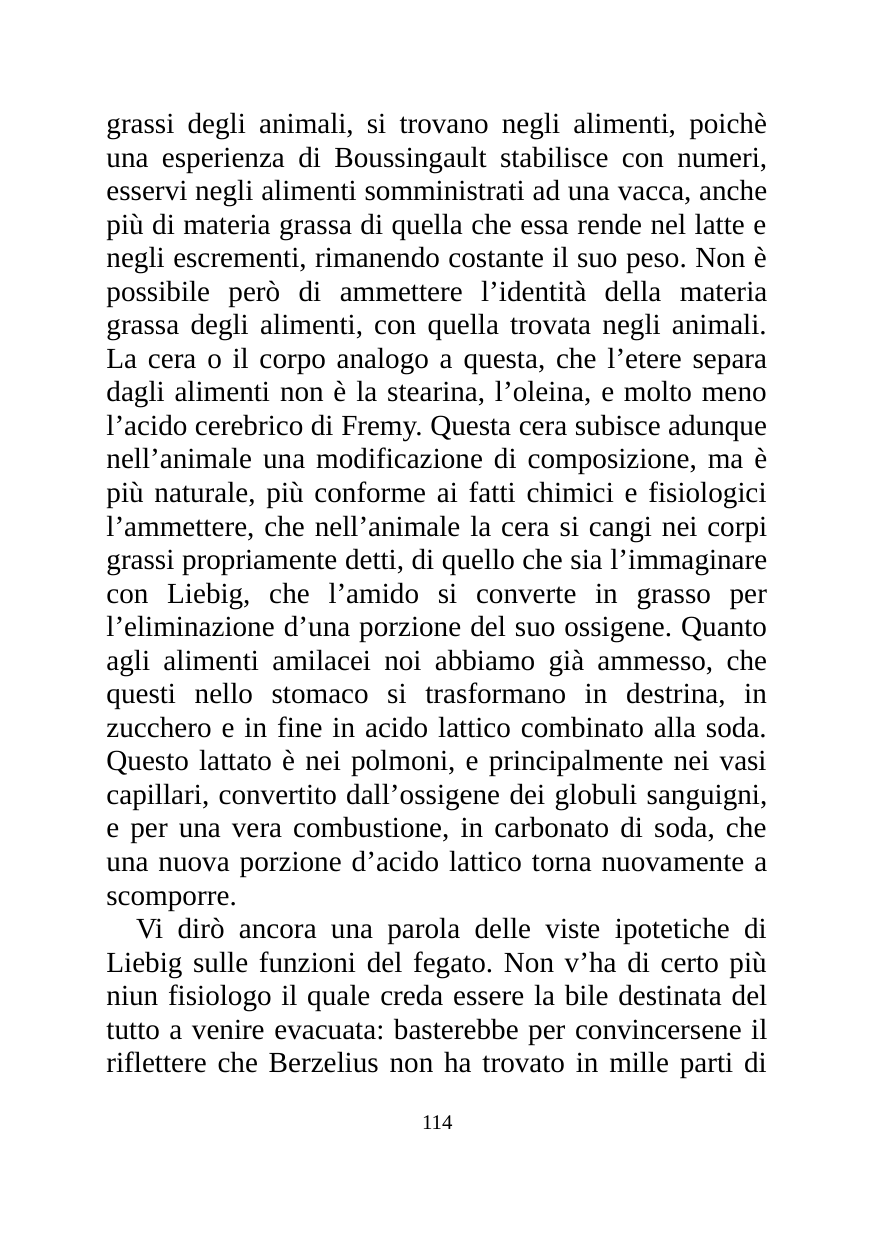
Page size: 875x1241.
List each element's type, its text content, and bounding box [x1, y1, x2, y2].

text Vi dirò ancora una parola delle viste ipotetiche di Liebig sulle funzioni del fegato. Non v’ha di certo più niun fisiologo il quale creda essere la bile destinata del tutto a venire evacuata: basterebbe per convincersene il riflettere che Berzelius non ha trovato in mille parti di [106, 911, 768, 1079]
text grassi degli animali, si trovano negli alimenti, poichè una esperienza di Boussingault stabilisce con numeri, esservi negli alimenti somministrati ad una vacca, anche più di materia grassa di quella che essa rende nel latte e negli escrementi, rimanendo costante il suo peso. Non è possibile però di ammettere l’identità della materia grassa degli alimenti, con quella trovata negli animali. La cera o il corpo analogo a questa, che l’etere separa dagli alimenti non è la stearina, l’oleina, e molto meno l’acido cerebrico di Fremy. Questa cera subisce adunque nell’animale una modificazione di composizione, ma è più naturale, più conforme ai fatti chimici e fisiologici l’ammettere, che nell’animale la cera si cangi nei corpi grassi propriamente detti, di quello che sia l’immaginare con Liebig, che l’amido si converte in grasso per l’eliminazione d’una porzione del suo ossigene. Quanto agli alimenti amilacei noi abbiamo già ammesso, che questi nello stomaco si trasformano in destrina, in zucchero e in fine in acido lattico combinato alla soda. Questo lattato è nei polmoni, e principalmente nei vasi capillari, convertito dall’ossigene dei globuli sanguigni, e per una vera combustione, in carbonato di soda, che una nuova porzione d’acido lattico torna nuovamente a scomporre. [106, 106, 768, 911]
